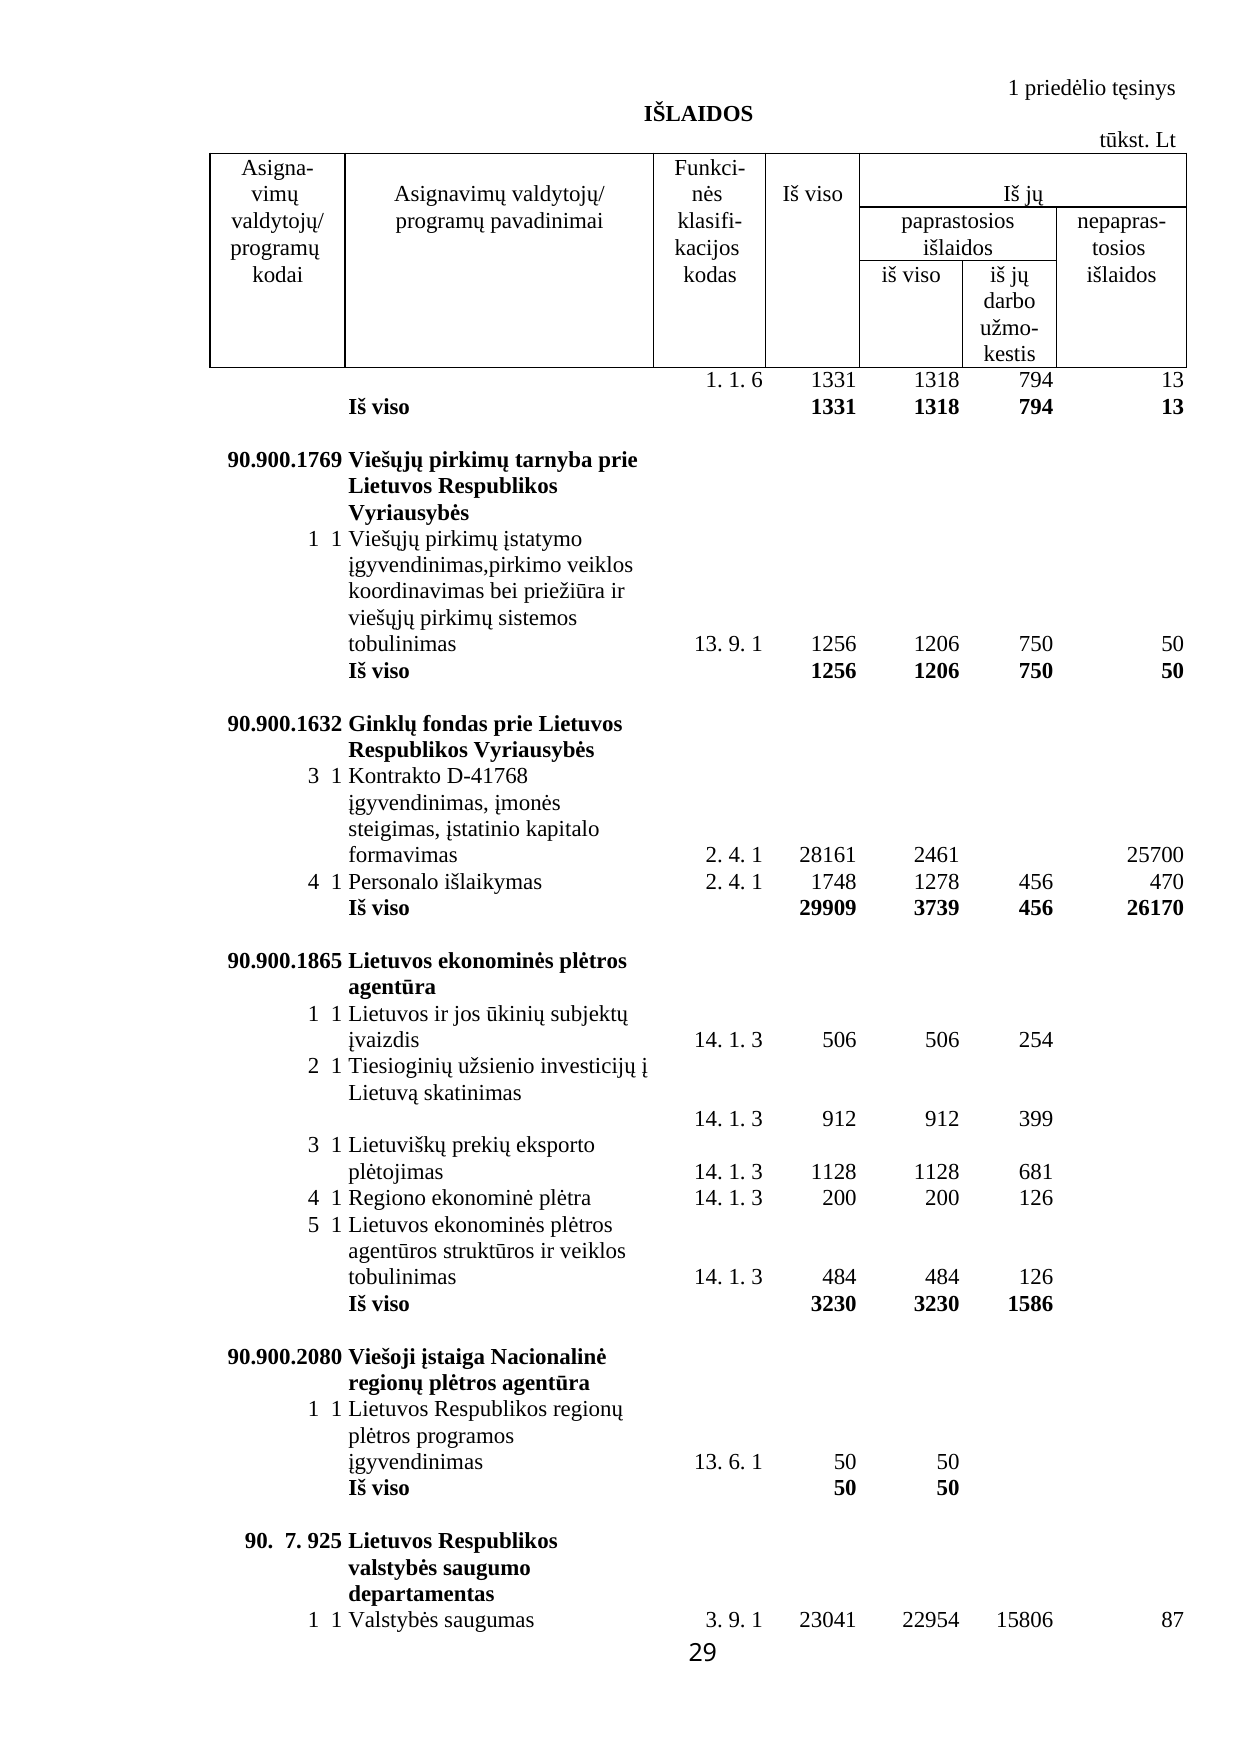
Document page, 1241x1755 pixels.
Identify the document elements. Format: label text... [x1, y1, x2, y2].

table_cell [210, 1290, 215, 1316]
table_cell [766, 1316, 859, 1343]
table_cell [766, 1528, 859, 1606]
table_cell 13. 9. 1 [654, 525, 766, 657]
table_cell [654, 1316, 766, 1343]
table_cell 3. 9. 1 [654, 1606, 766, 1633]
table_cell [860, 710, 962, 762]
table_cell [766, 206, 859, 260]
table_cell [963, 446, 1056, 525]
table_cell 1128 [766, 1132, 859, 1184]
table_cell 681 [963, 1132, 1056, 1184]
table_cell [1056, 1343, 1187, 1395]
table_cell [210, 894, 215, 921]
table_cell [346, 260, 653, 367]
table_cell 2. 4. 1 [654, 868, 766, 894]
table_cell [210, 1528, 215, 1606]
table_cell [766, 710, 859, 762]
table_cell 254 [963, 1000, 1056, 1052]
table_cell 5 1 [215, 1211, 345, 1290]
table_cell 1206 [860, 657, 962, 683]
table_cell 1748 [766, 868, 859, 894]
table_cell Lietuvos ekonominės plėtros agentūra [345, 947, 654, 1000]
table_cell [963, 947, 1056, 1000]
table_cell [963, 762, 1056, 868]
table_cell Tiesioginių užsienio investicijų į Lietuvą skatinimas [345, 1053, 654, 1132]
table_cell 1331 [766, 393, 859, 419]
table_cell Lietuvos Respublikos valstybės saugumo departamentas [345, 1528, 654, 1606]
table_cell [215, 393, 345, 419]
table_cell [210, 446, 215, 525]
table_cell [963, 1343, 1056, 1395]
table_cell 1 1 [215, 1606, 345, 1633]
table_cell 1256 [766, 525, 859, 657]
table_cell [215, 921, 345, 947]
table_cell 1 1 [215, 525, 345, 657]
table_cell [654, 710, 766, 762]
table_cell [963, 710, 1056, 762]
table_cell [215, 419, 345, 446]
table_cell Ginklų fondas prie Lietuvos Respublikos Vyriausybės [345, 710, 654, 762]
table_cell [210, 1132, 215, 1184]
table_cell [654, 1343, 766, 1395]
table_cell [1056, 1475, 1187, 1501]
table_cell [210, 419, 215, 446]
table_cell [1056, 1184, 1187, 1211]
table_cell Valstybės saugumas [345, 1606, 654, 1633]
table_cell [1056, 1290, 1187, 1316]
table_cell [963, 419, 1056, 446]
table_cell Viešųjų pirkimų įstatymo įgyvendinimas,pirkimo veiklos koordinavimas bei priežiūra ir viešųjų pirkimų sistemos tobulinimas [345, 525, 654, 657]
table_cell 750 [963, 657, 1056, 683]
table_cell nepapras-tosios [1057, 208, 1186, 260]
table_cell [1056, 710, 1187, 762]
table_cell 90.900.1632 [215, 710, 345, 762]
table_cell 90. 7. 925 [215, 1528, 345, 1606]
table_cell [654, 1501, 766, 1527]
table_cell 14. 1. 3 [654, 1000, 766, 1052]
table_cell 1256 [766, 657, 859, 683]
table_cell 912 [860, 1053, 962, 1132]
table_cell [215, 657, 345, 683]
table_cell [1056, 1211, 1187, 1290]
table_cell 1. 1. 6 [654, 368, 766, 393]
table_cell 2461 [860, 762, 962, 868]
table_cell [1056, 1316, 1187, 1343]
table_cell [963, 1316, 1056, 1343]
table_cell valdytojų/programų [211, 206, 344, 260]
table_cell [215, 368, 345, 393]
table_cell [210, 1343, 215, 1395]
table_cell 14. 1. 3 [654, 1184, 766, 1211]
table_cell [210, 762, 215, 868]
table_cell Iš viso [345, 894, 654, 921]
table_cell [963, 921, 1056, 947]
table_cell [1056, 921, 1187, 947]
table_cell [210, 525, 215, 657]
table_cell 3739 [860, 894, 962, 921]
table_cell 4 1 [215, 1184, 345, 1211]
table_cell [766, 1501, 859, 1527]
table_cell Regiono ekonominė plėtra [345, 1184, 654, 1211]
table_cell [1056, 947, 1187, 1000]
table_cell [766, 419, 859, 446]
table_cell [860, 683, 962, 709]
table_cell [766, 947, 859, 1000]
table_cell [210, 1501, 215, 1527]
table_cell 50 [766, 1475, 859, 1501]
table_cell 484 [766, 1211, 859, 1290]
table_cell [860, 1343, 962, 1395]
table_cell [210, 1211, 215, 1290]
table_cell 456 [963, 868, 1056, 894]
table_cell 2 1 [215, 1053, 345, 1132]
table_cell 912 [766, 1053, 859, 1132]
table_cell [210, 1184, 215, 1211]
table_cell Lietuvos ekonominės plėtros agentūros struktūros ir veiklos tobulinimas [345, 1211, 654, 1290]
table_cell Lietuvos Respublikos regionų plėtros programos įgyvendinimas [345, 1395, 654, 1474]
table_cell [963, 1395, 1056, 1474]
table_cell 1331 [766, 368, 859, 393]
table_cell kodai [211, 260, 344, 367]
table_cell [345, 368, 654, 393]
table_cell 29909 [766, 894, 859, 921]
table_cell 200 [860, 1184, 962, 1211]
table_cell [654, 947, 766, 1000]
table_cell [210, 368, 215, 393]
table_cell [215, 1316, 345, 1343]
table_cell 22954 [860, 1606, 962, 1633]
table_cell programų pavadinimai [346, 206, 653, 260]
table_cell [860, 446, 962, 525]
table_cell Lietuvos ir jos ūkinių subjektų įvaizdis [345, 1000, 654, 1052]
table_cell 50 [860, 1395, 962, 1474]
table_cell 4 1 [215, 868, 345, 894]
table_cell 794 [963, 368, 1056, 393]
table_cell 23041 [766, 1606, 859, 1633]
table_cell 13 [1056, 393, 1187, 419]
table_cell 50 [1056, 657, 1187, 683]
table_cell [654, 419, 766, 446]
table_cell [860, 1316, 962, 1343]
table_cell 14. 1. 3 [654, 1132, 766, 1184]
table_cell kodas [654, 260, 765, 367]
table_cell [766, 683, 859, 709]
table_header 1 priedėlio tęsinys [210, 74, 1187, 100]
table_cell 26170 [1056, 894, 1187, 921]
table_cell [210, 1606, 215, 1633]
table_cell 126 [963, 1211, 1056, 1290]
table_cell 50 [860, 1475, 962, 1501]
table_cell [210, 657, 215, 683]
table_cell išlaidos [1057, 260, 1186, 367]
table_cell [1056, 683, 1187, 709]
table_cell Išlaidos [210, 100, 1187, 126]
table_cell 90.900.2080 [215, 1343, 345, 1395]
table_cell 1586 [963, 1290, 1056, 1316]
table_cell [1056, 1501, 1187, 1527]
table_cell [766, 446, 859, 525]
table_cell 14. 1. 3 [654, 1053, 766, 1132]
table_cell 456 [963, 894, 1056, 921]
table_cell Iš jų [860, 154, 1186, 206]
table_cell [654, 393, 766, 419]
table_cell [1056, 1132, 1187, 1184]
table_cell 13. 6. 1 [654, 1395, 766, 1474]
table_cell [215, 683, 345, 709]
table_cell [345, 683, 654, 709]
table_cell [215, 1475, 345, 1501]
table_cell [860, 1528, 962, 1606]
table_cell [210, 921, 215, 947]
table_cell Kontrakto D-41768 įgyvendinimas, įmonės steigimas, įstatinio kapitalo formavimas [345, 762, 654, 868]
table_cell [654, 446, 766, 525]
table_cell Asignavimų valdytojų/ [346, 154, 653, 206]
table_cell Iš viso [345, 393, 654, 419]
table_cell [1056, 446, 1187, 525]
table_cell [654, 683, 766, 709]
table_cell 1318 [860, 368, 962, 393]
table_cell 1 1 [215, 1395, 345, 1474]
table_cell 3230 [860, 1290, 962, 1316]
table_cell 2. 4. 1 [654, 762, 766, 868]
table_cell 126 [963, 1184, 1056, 1211]
table_cell 28161 [766, 762, 859, 868]
table_cell 14. 1. 3 [654, 1211, 766, 1290]
table_cell [860, 1501, 962, 1527]
table_cell Viešųjų pirkimų tarnyba prie Lietuvos Respublikos Vyriausybės [345, 446, 654, 525]
table_cell 1 1 [215, 1000, 345, 1052]
table_cell 470 [1056, 868, 1187, 894]
table_cell [210, 1395, 215, 1474]
table_cell 1318 [860, 393, 962, 419]
table_cell 15806 [963, 1606, 1056, 1633]
table_cell [766, 1343, 859, 1395]
table_cell 1206 [860, 525, 962, 657]
table_cell 399 [963, 1053, 1056, 1132]
table_cell [654, 921, 766, 947]
table_cell Asigna-vimų [211, 154, 344, 206]
table_cell [963, 683, 1056, 709]
table_cell [210, 1053, 215, 1132]
table_cell [345, 1316, 654, 1343]
table_cell 90.900.1865 [215, 947, 345, 1000]
table_cell [1056, 1000, 1187, 1052]
table_cell iš viso [860, 261, 962, 367]
table_cell klasifi-kacijos [654, 206, 765, 260]
table_cell 200 [766, 1184, 859, 1211]
table_cell [210, 868, 215, 894]
table_cell [210, 683, 215, 709]
table_cell [345, 1501, 654, 1527]
table_cell [860, 921, 962, 947]
table_cell 90.900.1769 [215, 446, 345, 525]
table_cell [345, 419, 654, 446]
table_cell 484 [860, 1211, 962, 1290]
table_cell [210, 393, 215, 419]
table_cell [210, 710, 215, 762]
table_cell Lietuviškų prekių eksporto plėtojimas [345, 1132, 654, 1184]
table_cell Iš viso [345, 1475, 654, 1501]
table_cell [215, 1290, 345, 1316]
table_cell [1056, 1053, 1187, 1132]
table_cell [963, 1501, 1056, 1527]
table_cell tūkst. Lt [210, 126, 1187, 153]
table_cell 1278 [860, 868, 962, 894]
table_cell [1056, 1528, 1187, 1606]
table_cell [215, 894, 345, 921]
table_cell 794 [963, 393, 1056, 419]
table_cell [654, 657, 766, 683]
table_cell 50 [766, 1395, 859, 1474]
table_cell 506 [766, 1000, 859, 1052]
table_cell 3 1 [215, 762, 345, 868]
table_cell 13 [1056, 368, 1187, 393]
table_cell [654, 894, 766, 921]
table_cell iš jų darbo užmo-kestis [963, 261, 1056, 367]
table_cell [860, 947, 962, 1000]
table_cell [210, 947, 215, 1000]
table_cell [210, 1000, 215, 1052]
table_cell 1128 [860, 1132, 962, 1184]
table_cell [654, 1475, 766, 1501]
table_cell 3 1 [215, 1132, 345, 1184]
table_cell 3230 [766, 1290, 859, 1316]
table_cell Iš viso [345, 657, 654, 683]
table_cell [215, 1501, 345, 1527]
table_cell [766, 921, 859, 947]
table_cell [210, 1475, 215, 1501]
table_cell 750 [963, 525, 1056, 657]
table_cell [345, 921, 654, 947]
table_cell [654, 1528, 766, 1606]
table_cell Viešoji įstaiga Nacionalinė regionų plėtros agentūra [345, 1343, 654, 1395]
table_cell 506 [860, 1000, 962, 1052]
table_cell 87 [1056, 1606, 1187, 1633]
table_cell [210, 1316, 215, 1343]
table_cell 50 [1056, 525, 1187, 657]
table_cell 25700 [1056, 762, 1187, 868]
table_cell [766, 260, 859, 367]
table_cell [963, 1475, 1056, 1501]
table_cell Funkci-nės [654, 154, 765, 206]
table_cell [860, 419, 962, 446]
table_cell [1056, 1395, 1187, 1474]
table_cell Personalo išlaikymas [345, 868, 654, 894]
table_cell [1056, 419, 1187, 446]
table_cell Iš viso [345, 1290, 654, 1316]
table_cell Iš viso [766, 154, 859, 206]
table_cell [963, 1528, 1056, 1606]
table_cell paprastosios išlaidos [860, 208, 1056, 260]
table_cell [654, 1290, 766, 1316]
